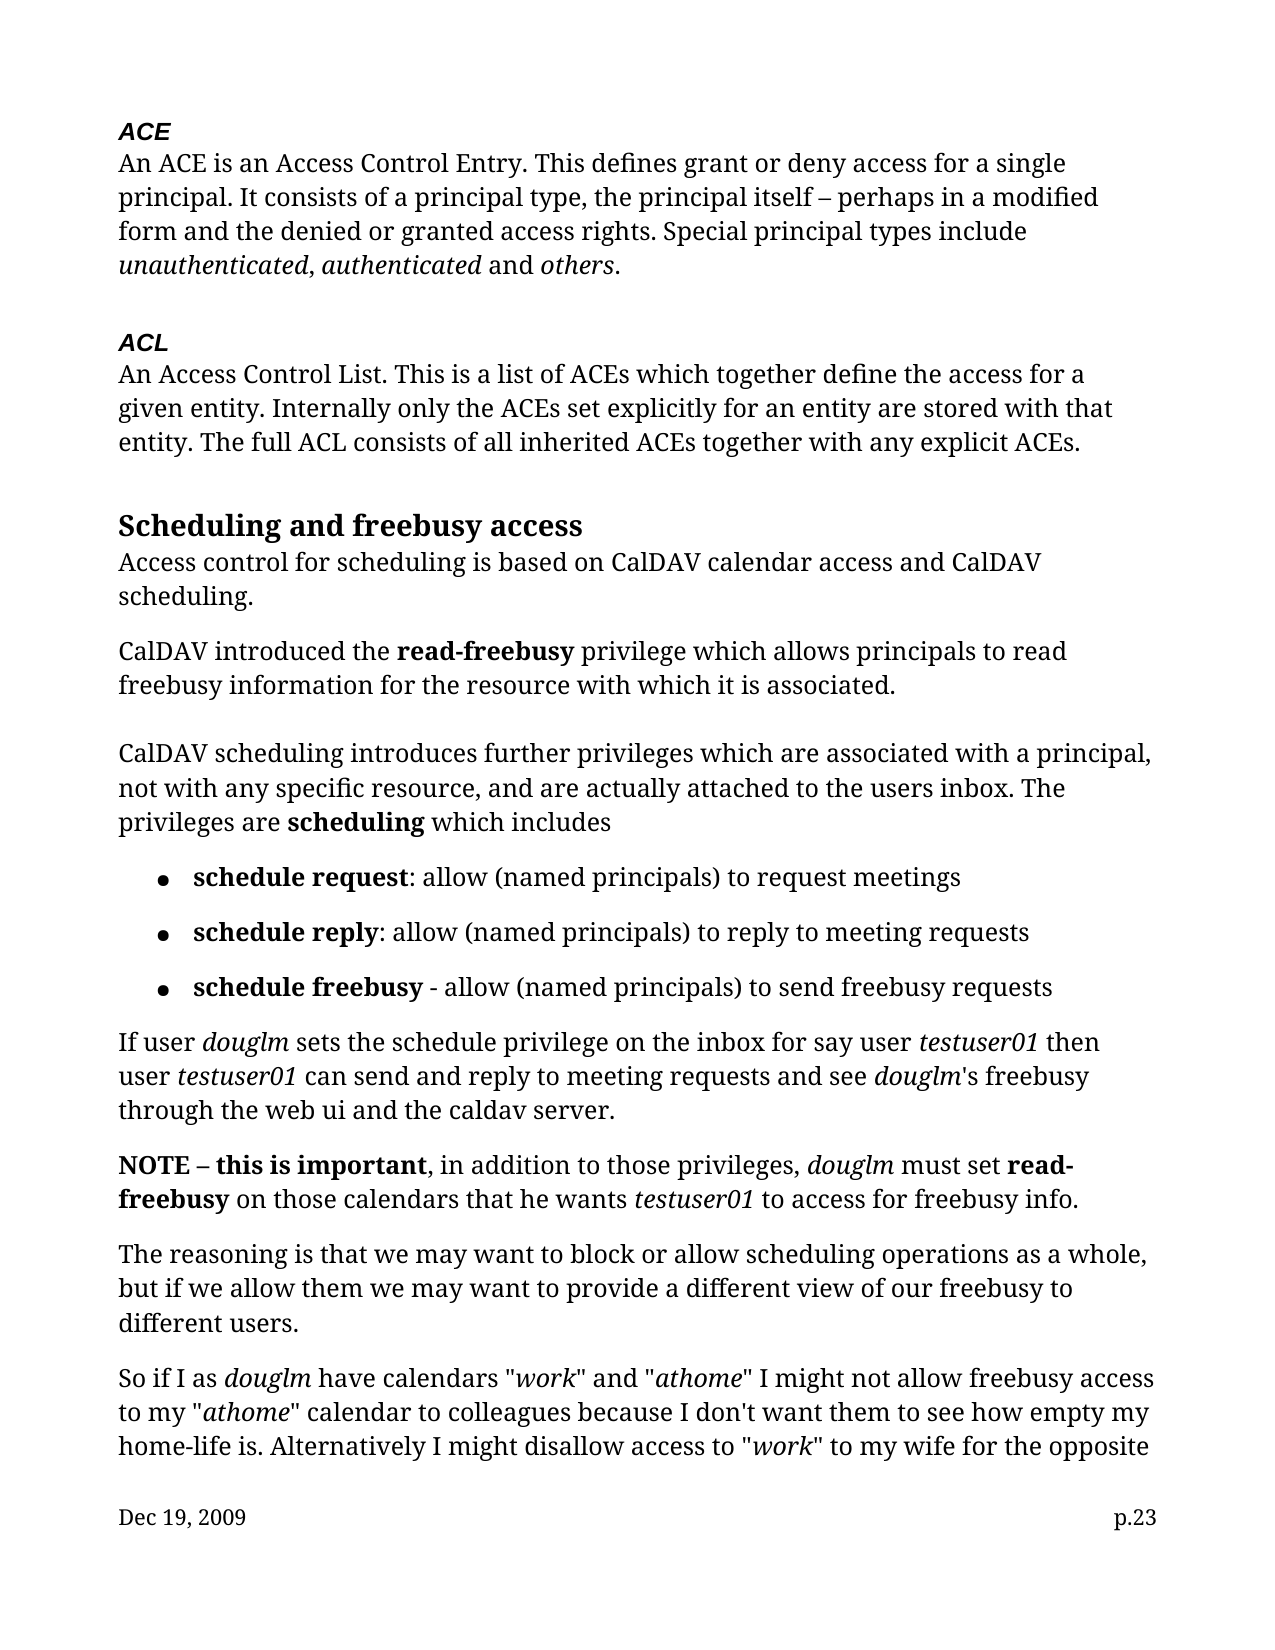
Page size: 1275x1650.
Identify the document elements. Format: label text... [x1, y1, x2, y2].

text Access control for scheduling is based on CalDAV calendar access and CalDAV scheduling. [118, 545, 1157, 613]
text CalDAV introduced the read-freebusy privilege which allows principals to read freebusy information for the resource with which it is associated. CalDAV scheduling introduces further privileges which are associated with a principal, not with any specific resource, and are actually attached to the users inbox. The privileges are scheduling which includes [118, 634, 1157, 838]
text So if I as douglm have calendars "work" and "athome" I might not allow freebusy access to my "athome" calendar to colleagues because I don't want them to see how empty my home-life is. Alternatively I might disallow access to "work" to my wife for the opposite [118, 1360, 1157, 1462]
list schedule freebusy - allow (named principals) to send freebusy requests [156, 969, 1157, 1004]
text If user douglm sets the schedule privilege on the inbox for say user testuser01 then user testuser01 can send and reply to meeting requests and see douglm's freebusy through the web ui and the caldav server. [118, 1025, 1157, 1127]
list schedule request: allow (named principals) to request meetings [156, 859, 1157, 893]
text An ACE is an Access Control Entry. This defines grant or deny access for a single principal. It consists of a principal type, the principal itself – perhaps in a modified form and the denied or granted access rights. Special principal types include unauthenticated, authenticated and others. [118, 146, 1157, 282]
subtitle Scheduling and freebusy access [118, 505, 1157, 545]
text An Access Control List. This is a list of ACEs which together define the access for a given entity. Internally only the ACEs set explicitly for an entity are stored with that entity. The full ACL consists of all inherited ACEs together with any explicit ACEs. [118, 356, 1157, 458]
text NOTE – this is important, in addition to those privileges, douglm must set read-freebusy on those calendars that he wants testuser01 to access for freebusy info. [118, 1148, 1157, 1216]
subtitle ACE [118, 118, 1157, 146]
subtitle ACL [118, 329, 1157, 356]
text The reasoning is that we may want to block or allow scheduling operations as a whole, but if we allow them we may want to provide a different view of our freebusy to different users. [118, 1237, 1157, 1339]
list schedule reply: allow (named principals) to reply to meeting requests [156, 914, 1157, 948]
